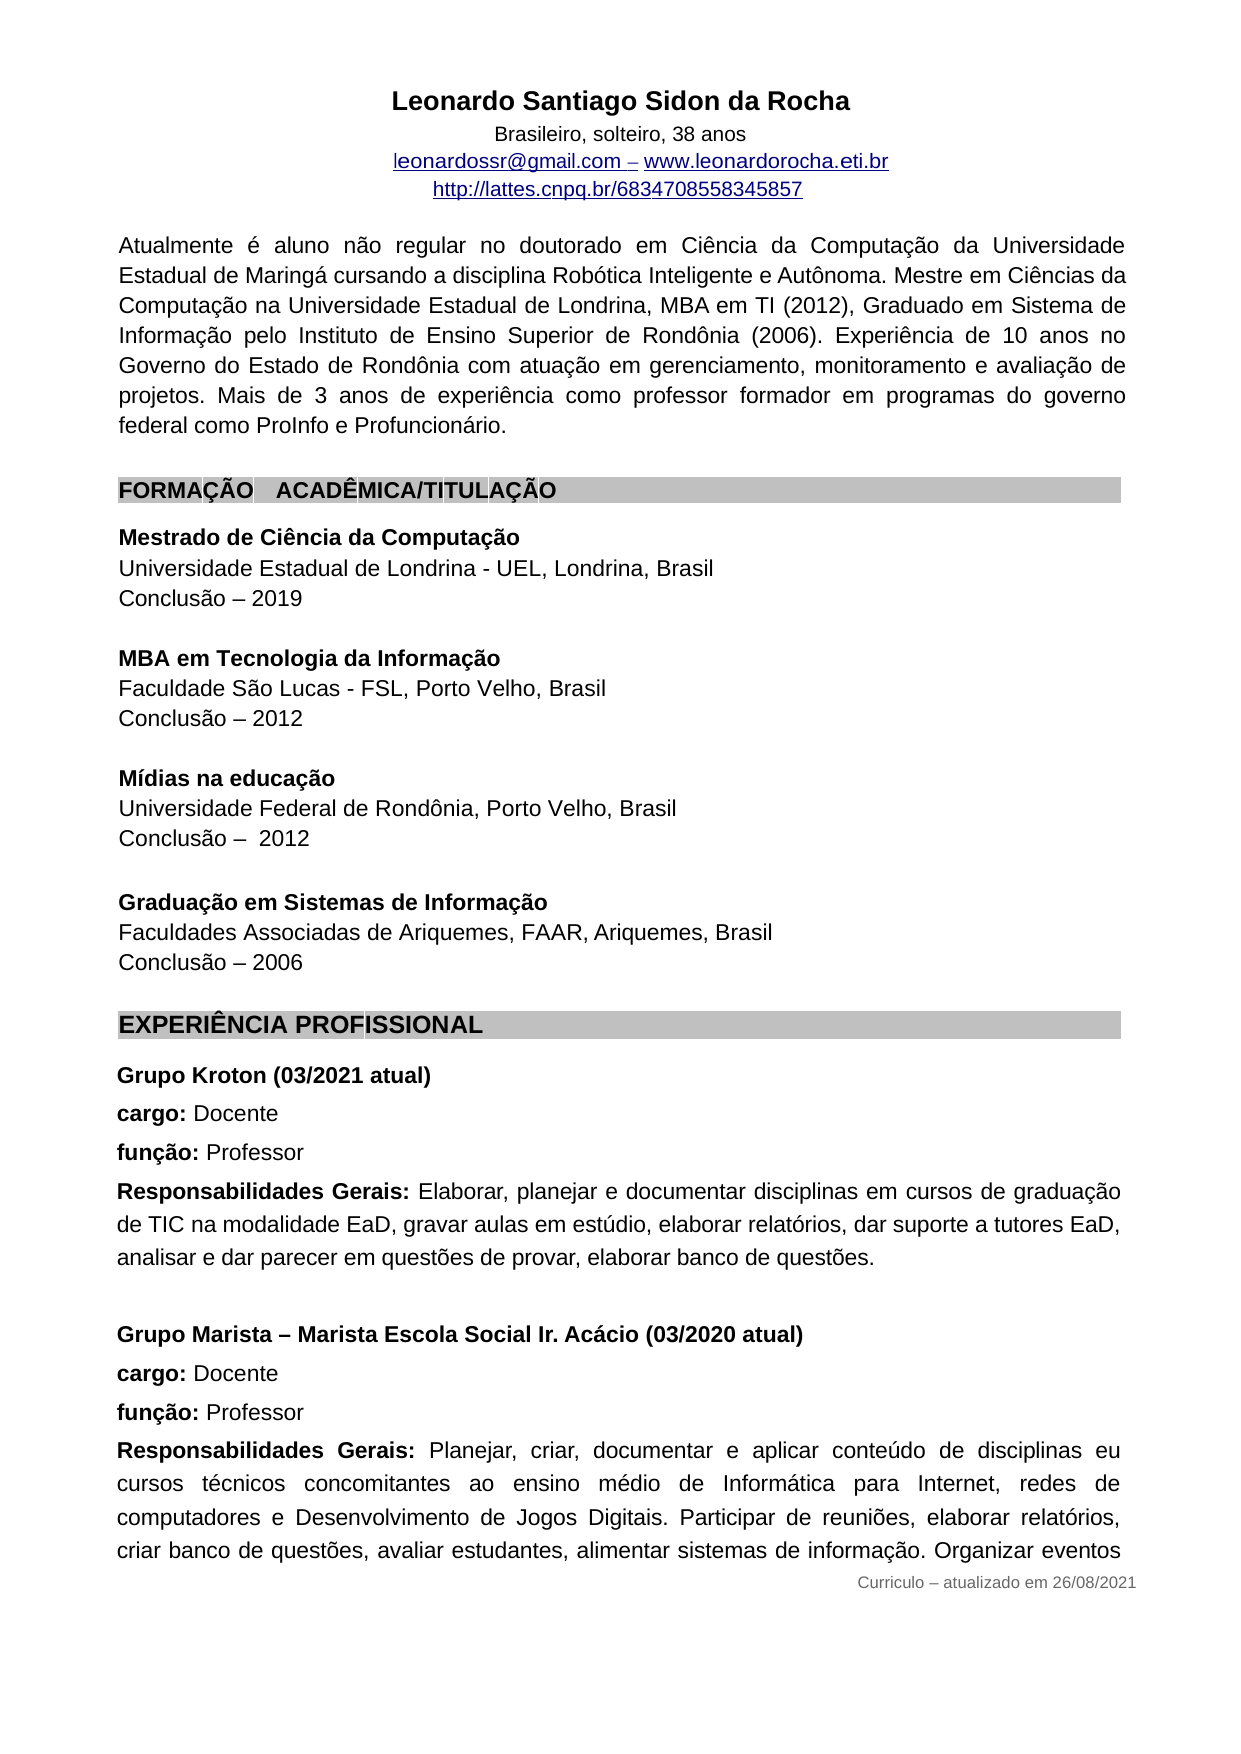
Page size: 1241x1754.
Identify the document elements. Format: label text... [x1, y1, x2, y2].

text Grupo Marista – Marista Escola Social Ir. Acácio (03/2020 atual) [117, 1321, 1122, 1348]
text cargo: Docente [117, 1360, 1122, 1386]
text Universidade Federal de Rondônia, Porto Velho, Brasil Conclusão – 2012 [118, 795, 684, 852]
text Responsabilidades Gerais: Planejar, criar, documentar e aplicar conteúdo de disciplinas eu cursos técnicos concomitantes ao ensino médio de Informática para Internet, redes de computadores e Desenvolvimento de Jogos Digitais. Participar de reuniões, elaborar relatórios, criar banco de questões, avaliar estudantes, alimentar sistemas de informação. Organizar eventos [117, 1437, 1122, 1563]
text Responsabilidades Gerais: Elaborar, planejar e documentar disciplinas em cursos de graduação de TIC na modalidade EaD, gravar aulas em estúdio, elaborar relatórios, dar suporte a tutores EaD, analisar e dar parecer em questões de provar, elaborar banco de questões. [117, 1178, 1122, 1270]
text http://lattes.cnpq.br/6834708558345857 [430, 177, 805, 200]
text Brasileiro, solteiro, 38 anos [106, 121, 1134, 145]
text Faculdade São Lucas - FSL, Porto Velho, Brasil Conclusão – 2012 [118, 675, 644, 732]
text FORMAÇÃO ACADÊMICA/TITULAÇÃO [118, 477, 1134, 503]
text Faculdades Associadas de Ariquemes, FAAR, Ariquemes, Brasil Conclusão – 2006 [118, 919, 839, 976]
text Mestrado de Ciência da Computação [118, 524, 1134, 551]
text MBA em Tecnologia da Informação [118, 645, 644, 672]
text função: Professor [117, 1398, 1122, 1425]
text Mídias na educação [118, 765, 1134, 792]
text Leonardo Santiago Sidon da Rocha [387, 85, 853, 117]
text função: Professor [117, 1139, 1122, 1165]
text Universidade Estadual de Londrina - UEL, Londrina, Brasil [118, 554, 1134, 581]
text Grupo Kroton (03/2021 atual) [117, 1062, 1122, 1088]
text Atualmente é aluno não regular no doutorado em Ciência da Computação da Universidade Estadual de Maringá cursando a disciplina Robótica Inteligente e Autônoma. Mestre em Ciências da Computação na Universidade Estadual de Londrina, MBA em TI (2012), Graduado em Sistema de Informação pelo Instituto de Ensino Superior de Rondônia (2006). Experiência de 10 anos no Governo do Estado de Rondônia com atuação em gerenciamento, monitoramento e avaliação de projetos. Mais de 3 anos de experiência como professor formador em programas do governo federal como ProInfo e Profuncionário. [118, 232, 1127, 438]
text cargo: Docente [117, 1100, 1122, 1127]
text Conclusão – 2019 [118, 585, 1134, 611]
text EXPERIÊNCIA PROFISSIONAL [118, 1011, 1134, 1039]
text leonardossr@gmail.com – www.leonardorocha.eti.br [372, 149, 904, 173]
text Graduação em Sistemas de Informação [118, 889, 839, 916]
